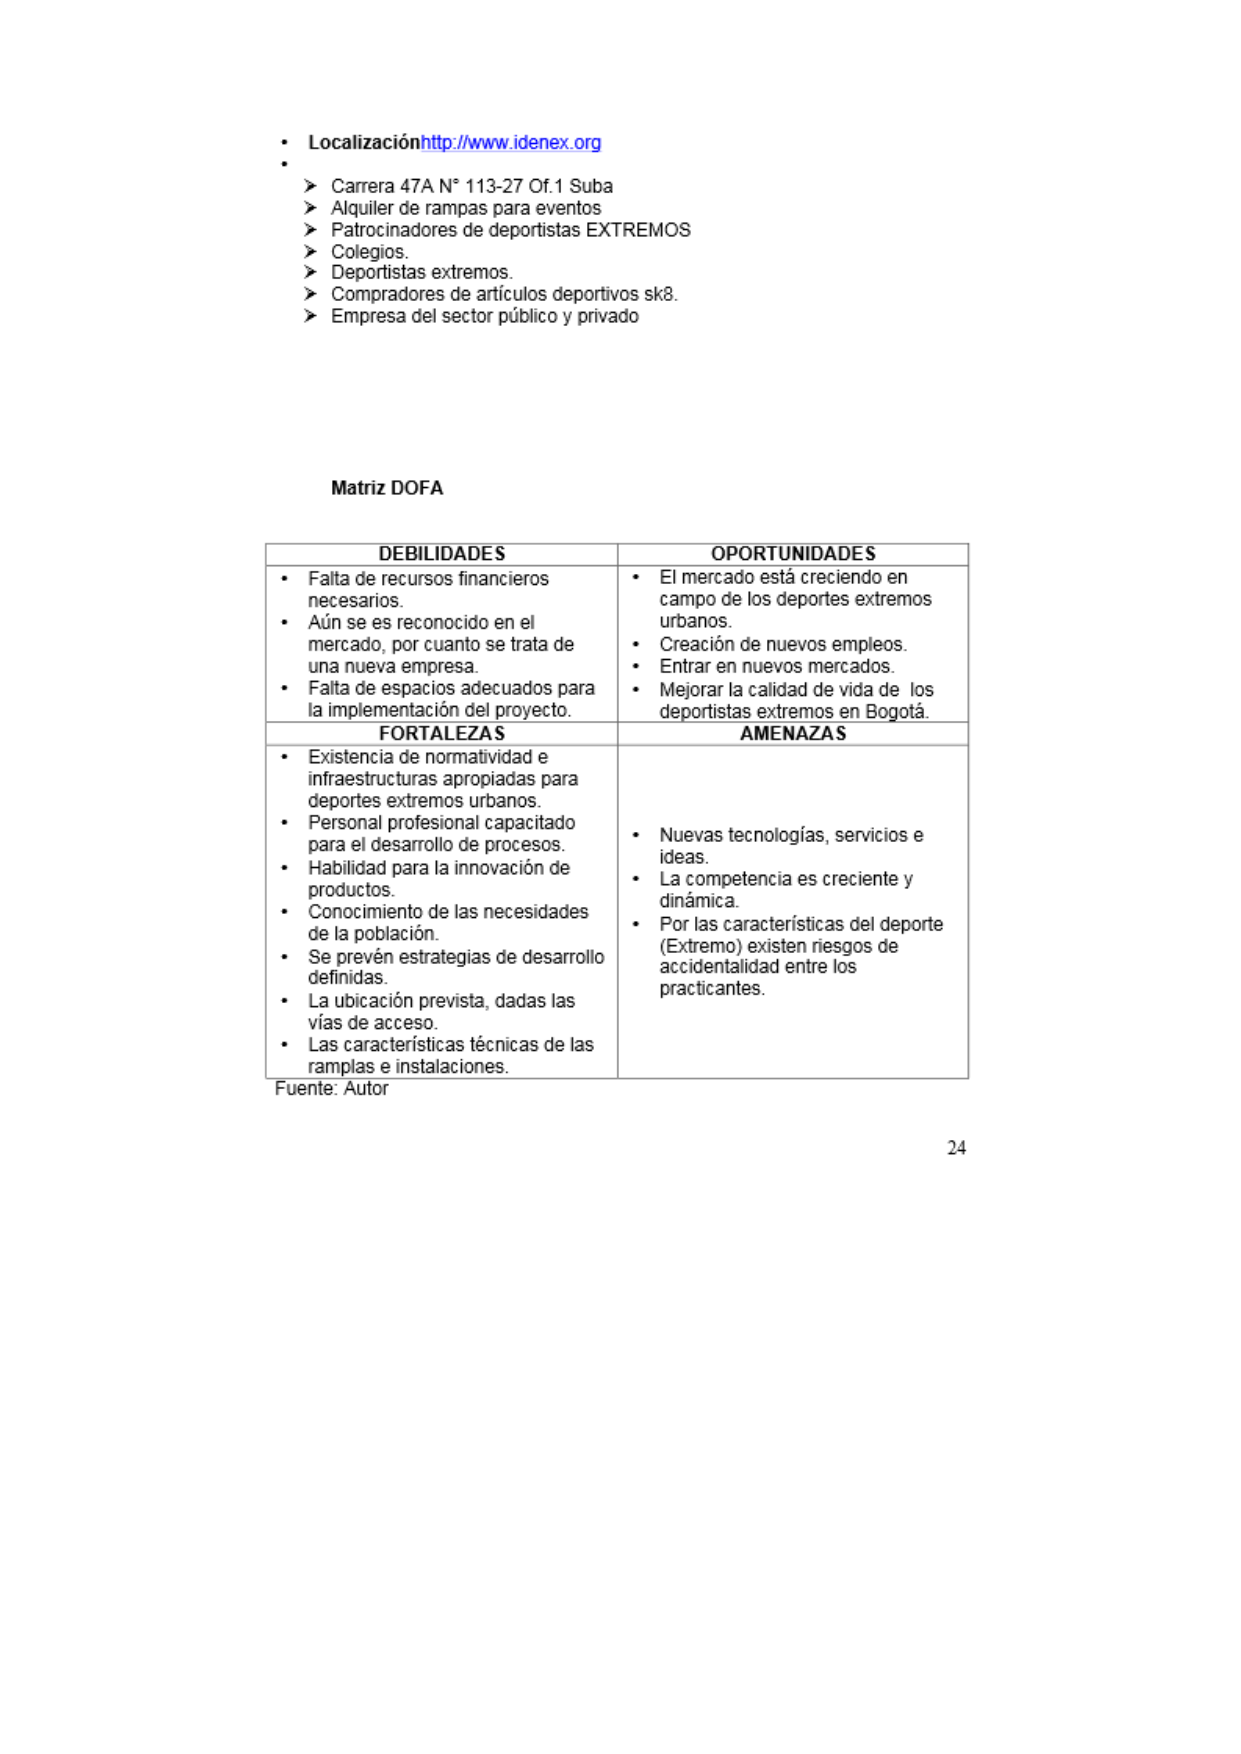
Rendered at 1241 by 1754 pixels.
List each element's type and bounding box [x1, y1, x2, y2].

picture [245, 118, 995, 1175]
